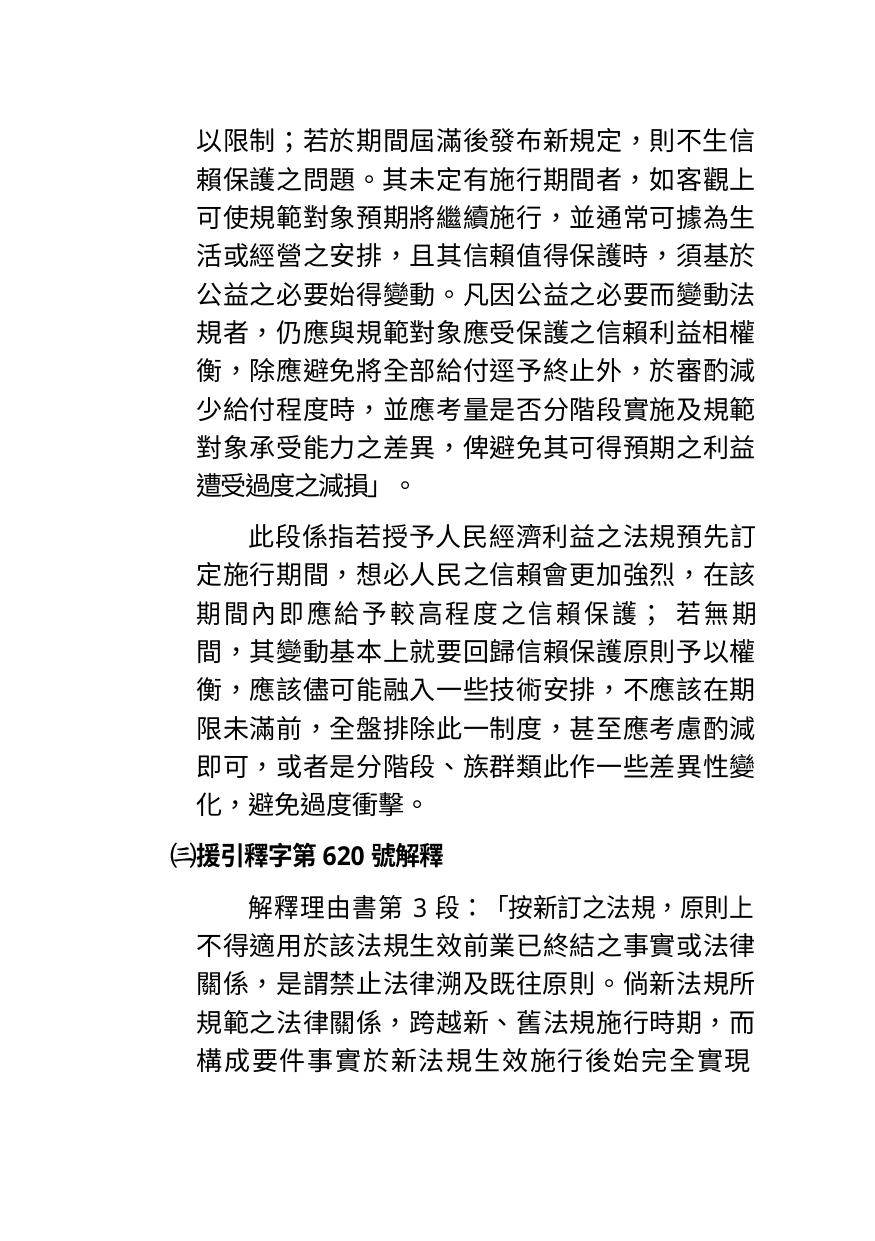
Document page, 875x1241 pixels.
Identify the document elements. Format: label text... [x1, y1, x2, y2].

subtitle 援引釋字第 620 號解釋 [196, 837, 793, 873]
text 此段係指若授予人民經濟利益之法規預先訂定施行期間，想必人民之信賴會更加強烈，在該期間內即應給予較高程度之信賴保護； 若無期間，其變動基本上就要回歸信賴保護原則予以權衡，應該儘可能融入一些技術安排，不應該在期限未滿前，全盤排除此一制度，甚至應考慮酌減即可，或者是分階段、族群類此作一些差異性變化，避免過度衝擊。 [196, 518, 757, 822]
picture [170, 842, 196, 869]
text 以限制；若於期間屆滿後發布新規定，則不生信賴保護之問題。其未定有施行期間者，如客觀上可使規範對象預期將繼續施行，並通常可據為生活或經營之安排，且其信賴值得保護時，須基於公益之必要始得變動。凡因公益之必要而變動法規者，仍應與規範對象應受保護之信賴利益相權衡，除應避免將全部給付逕予終止外，於審酌減少給付程度時，並應考量是否分階段實施及規範對象承受能力之差異，俾避免其可得預期之利益遭受過度之減損」。 [196, 123, 756, 503]
text 解釋理由書第 3 段：「按新訂之法規，原則上不得適用於該法規生效前業已終結之事實或法律關係，是謂禁止法律溯及既往原則。倘新法規所規範之法律關係，跨越新、舊法規施行時期，而構成要件事實於新法規生效施行後始完全實現 [196, 889, 756, 1078]
